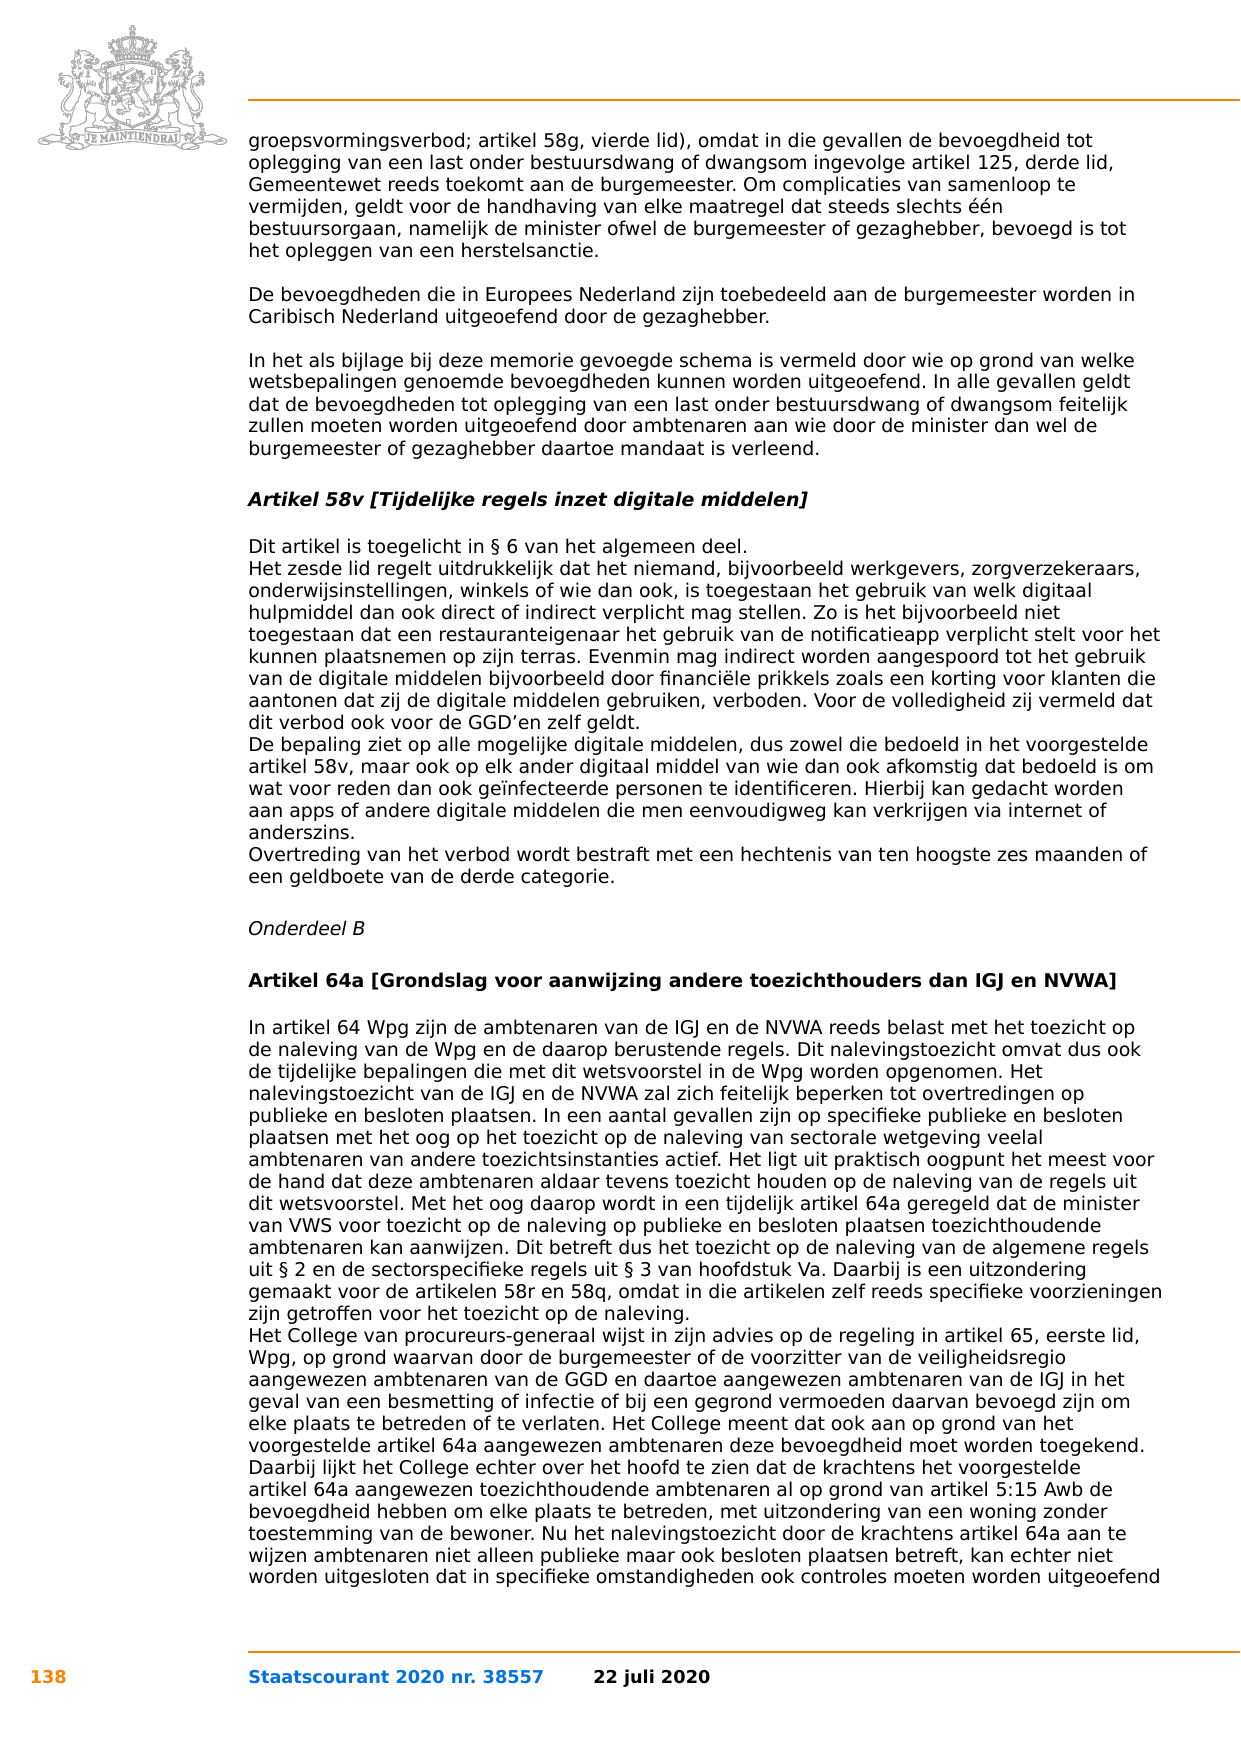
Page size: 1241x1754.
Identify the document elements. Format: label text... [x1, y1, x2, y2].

picture [38, 25, 227, 150]
text De bepaling ziet op alle mogelijke digitale middelen, dus zowel die bedoeld in het voorgestelde artikel 58v, maar ook op elk ander digitaal middel van wie dan ook afkomstig dat bedoeld is om wat voor reden dan ook geïnfecteerde personen te identificeren. Hierbij kan gedacht worden aan apps of andere digitale middelen die men eenvoudigweg kan verkrijgen via internet of anderszins. [248, 734, 1163, 844]
text Het zesde lid regelt uitdrukkelijk dat het niemand, bijvoorbeeld werkgevers, zorgverzekeraars, onderwijsinstellingen, winkels of wie dan ook, is toegestaan het gebruik van welk digitaal hulpmiddel dan ook direct of indirect verplicht mag stellen. Zo is het bijvoorbeeld niet toegestaan dat een restauranteigenaar het gebruik van de notificatieapp verplicht stelt voor het kunnen plaatsnemen op zijn terras. Evenmin mag indirect worden aangespoord tot het gebruik van de digitale middelen bijvoorbeeld door financiële prikkels zoals een korting voor klanten die aantonen dat zij de digitale middelen gebruiken, verboden. Voor de volledigheid zij vermeld dat dit verbod ook voor de GGD’en zelf geldt. [248, 558, 1163, 734]
text groepsvormingsverbod; artikel 58g, vierde lid), omdat in die gevallen de bevoegdheid tot oplegging van een last onder bestuursdwang of dwangsom ingevolge artikel 125, derde lid, Gemeentewet reeds toekomt aan de burgemeester. Om complicaties van samenloop te vermijden, geldt voor de handhaving van elke maatregel dat steeds slechts één bestuursorgaan, namelijk de minister ofwel de burgemeester of gezaghebber, bevoegd is tot het opleggen van een herstelsanctie. [248, 130, 1163, 262]
text Dit artikel is toegelicht in § 6 van het algemeen deel. [248, 536, 1163, 558]
text De bevoegdheden die in Europees Nederland zijn toebedeeld aan de burgemeester worden in Caribisch Nederland uitgeoefend door de gezaghebber. [248, 284, 1163, 328]
text Het College van procureurs-generaal wijst in zijn advies op de regeling in artikel 65, eerste lid, Wpg, op grond waarvan door de burgemeester of de voorzitter van de veiligheidsregio aangewezen ambtenaren van de GGD en daartoe aangewezen ambtenaren van de IGJ in het geval van een besmetting of infectie of bij een gegrond vermoeden daarvan bevoegd zijn om elke plaats te betreden of te verlaten. Het College meent dat ook aan op grond van het voorgestelde artikel 64a aangewezen ambtenaren deze bevoegdheid moet worden toegekend. Daarbij lijkt het College echter over het hoofd te zien dat de krachtens het voorgestelde artikel 64a aangewezen toezichthoudende ambtenaren al op grond van artikel 5:15 Awb de bevoegdheid hebben om elke plaats te betreden, met uitzondering van een woning zonder toestemming van de bewoner. Nu het nalevingstoezicht door de krachtens artikel 64a aan te wijzen ambtenaren niet alleen publieke maar ook besloten plaatsen betreft, kan echter niet worden uitgesloten dat in specifieke omstandigheden ook controles moeten worden uitgeoefend [248, 1325, 1163, 1588]
subtitle Artikel 58v [Tijdelijke regels inzet digitale middelen] [248, 489, 1163, 511]
text In artikel 64 Wpg zijn de ambtenaren van de IGJ en de NVWA reeds belast met het toezicht op de naleving van de Wpg en de daarop berustende regels. Dit nalevingstoezicht omvat dus ook de tijdelijke bepalingen die met dit wetsvoorstel in de Wpg worden opgenomen. Het nalevingstoezicht van de IGJ en de NVWA zal zich feitelijk beperken tot overtredingen op publieke en besloten plaatsen. In een aantal gevallen zijn op specifieke publieke en besloten plaatsen met het oog op het toezicht op de naleving van sectorale wetgeving veelal ambtenaren van andere toezichtsinstanties actief. Het ligt uit praktisch oogpunt het meest voor de hand dat deze ambtenaren aldaar tevens toezicht houden op de naleving van de regels uit dit wetsvoorstel. Met het oog daarop wordt in een tijdelijk artikel 64a geregeld dat de minister van VWS voor toezicht op de naleving op publieke en besloten plaatsen toezichthoudende ambtenaren kan aanwijzen. Dit betreft dus het toezicht op de naleving van de algemene regels uit § 2 en de sectorspecifieke regels uit § 3 van hoofdstuk Va. Daarbij is een uitzondering gemaakt voor de artikelen 58r en 58q, omdat in die artikelen zelf reeds specifieke voorzieningen zijn getroffen voor het toezicht op de naleving. [248, 1017, 1163, 1325]
subtitle Onderdeel B [248, 918, 1163, 940]
text Overtreding van het verbod wordt bestraft met een hechtenis van ten hoogste zes maanden of een geldboete van de derde categorie. [248, 844, 1163, 888]
text In het als bijlage bij deze memorie gevoegde schema is vermeld door wie op grond van welke wetsbepalingen genoemde bevoegdheden kunnen worden uitgeoefend. In alle gevallen geldt dat de bevoegdheden tot oplegging van een last onder bestuursdwang of dwangsom feitelijk zullen moeten worden uitgeoefend door ambtenaren aan wie door de minister dan wel de burgemeester of gezaghebber daartoe mandaat is verleend. [248, 349, 1163, 459]
subtitle Artikel 64a [Grondslag voor aanwijzing andere toezichthouders dan IGJ en NVWA] [248, 970, 1163, 992]
